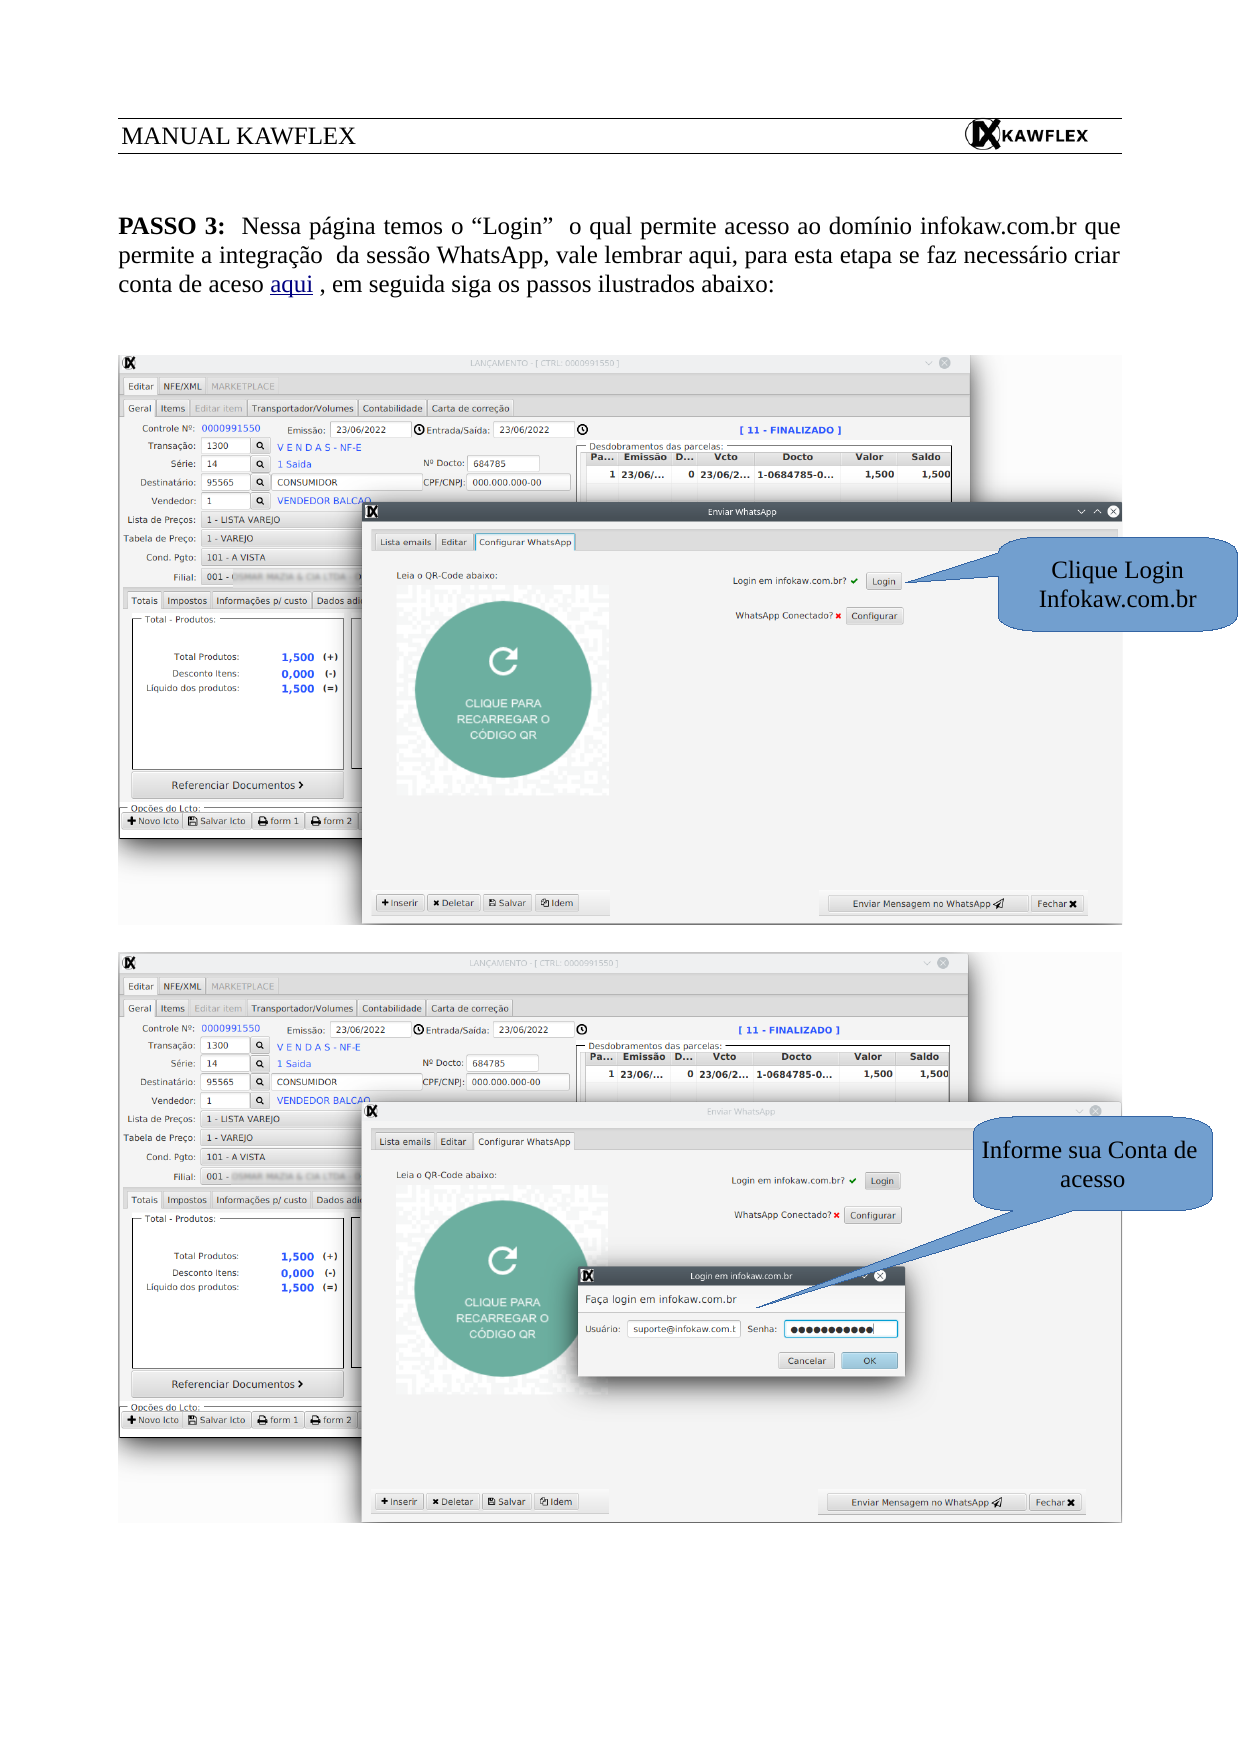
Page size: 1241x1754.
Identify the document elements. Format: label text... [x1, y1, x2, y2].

picture [957, 106, 1116, 176]
text PASSO 3: Nessa página temos o “Login” o qual permite acesso ao domínio infokaw.com.br que permite a integração da sessão WhatsApp, vale lembrar aqui, para esta etapa se faz necessário criar conta de aceso aqui , em seguida siga os passos ilustrados abaixo: [118, 211, 1122, 297]
picture [118, 355, 1123, 925]
picture [118, 952, 1123, 1523]
